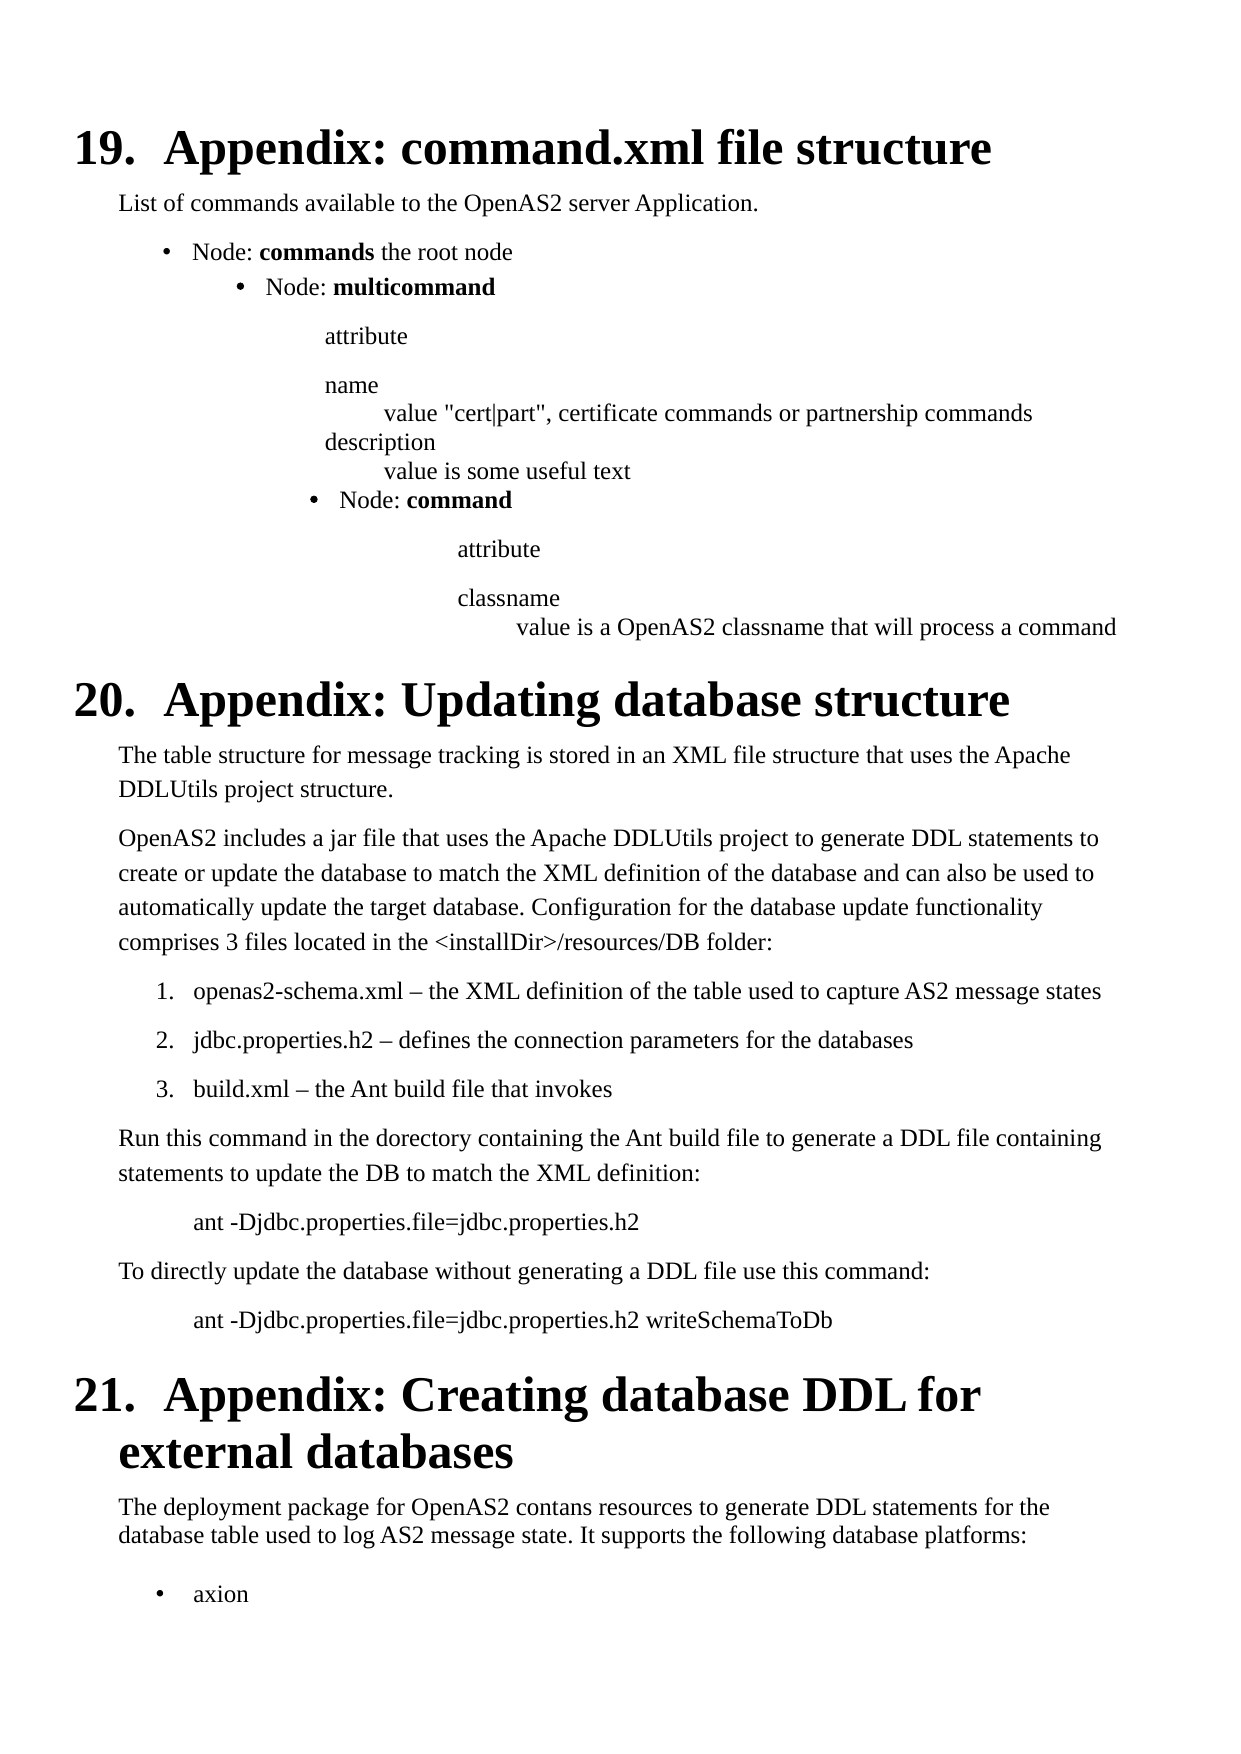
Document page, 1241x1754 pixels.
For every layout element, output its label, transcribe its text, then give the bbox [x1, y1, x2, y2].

subtitle Appendix: Updating database structure [73, 670, 1122, 727]
subtitle description [295, 427, 1122, 456]
subtitle Appendix: command.xml file structure [73, 118, 1122, 176]
list value is a OpenAS2 classname that will process a command [487, 612, 1122, 640]
text Run this command in the dorectory containing the Ant build file to generate a DDL file containing statements to update the DB to match the XML definition: [118, 1123, 1122, 1186]
list attribute [295, 321, 1122, 349]
text The table structure for message tracking is stored in an XML file structure that uses the Apache DDLUtils project structure. [118, 740, 1122, 803]
text ant -Djdbc.properties.file=jdbc.properties.h2 writeSchemaToDb [193, 1305, 1122, 1333]
subtitle Appendix: Creating database DDL for external databases [73, 1364, 1122, 1479]
list build.xml – the Ant build file that invokes [156, 1074, 1122, 1103]
subtitle classname [428, 583, 1122, 612]
list Node: multicommand [236, 272, 1122, 300]
text OpenAS2 includes a jar file that uses the Apache DDLUtils project to generate DDL statements to create or update the database to match the XML definition of the database and can also be used to automatically update the target database. Configuration for the database update functionality comprises 3 files located in the <installDir>/resources/DB folder: [118, 823, 1122, 956]
text To directly update the database without generating a DDL file use this command: [118, 1256, 1122, 1284]
list The deployment package for OpenAS2 contans resources to generate DDL statements for the database table used to log AS2 message state. It supports the following database platforms: [118, 1492, 1122, 1549]
list jdbc.properties.h2 – defines the connection parameters for the databases [156, 1025, 1122, 1054]
text List of commands available to the OpenAS2 server Application. [118, 188, 1122, 217]
list axion [156, 1579, 1122, 1607]
list attribute [428, 534, 1122, 563]
text ant -Djdbc.properties.file=jdbc.properties.h2 [193, 1207, 1122, 1235]
list Node: commands the root node [162, 237, 1122, 266]
list value "cert|part", certificate commands or partnership commands [354, 398, 1122, 427]
subtitle name [295, 370, 1122, 398]
list Node: command [309, 485, 1122, 513]
list openas2-schema.xml – the XML definition of the table used to capture AS2 message states [156, 976, 1122, 1005]
list value is some useful text [354, 456, 1122, 485]
